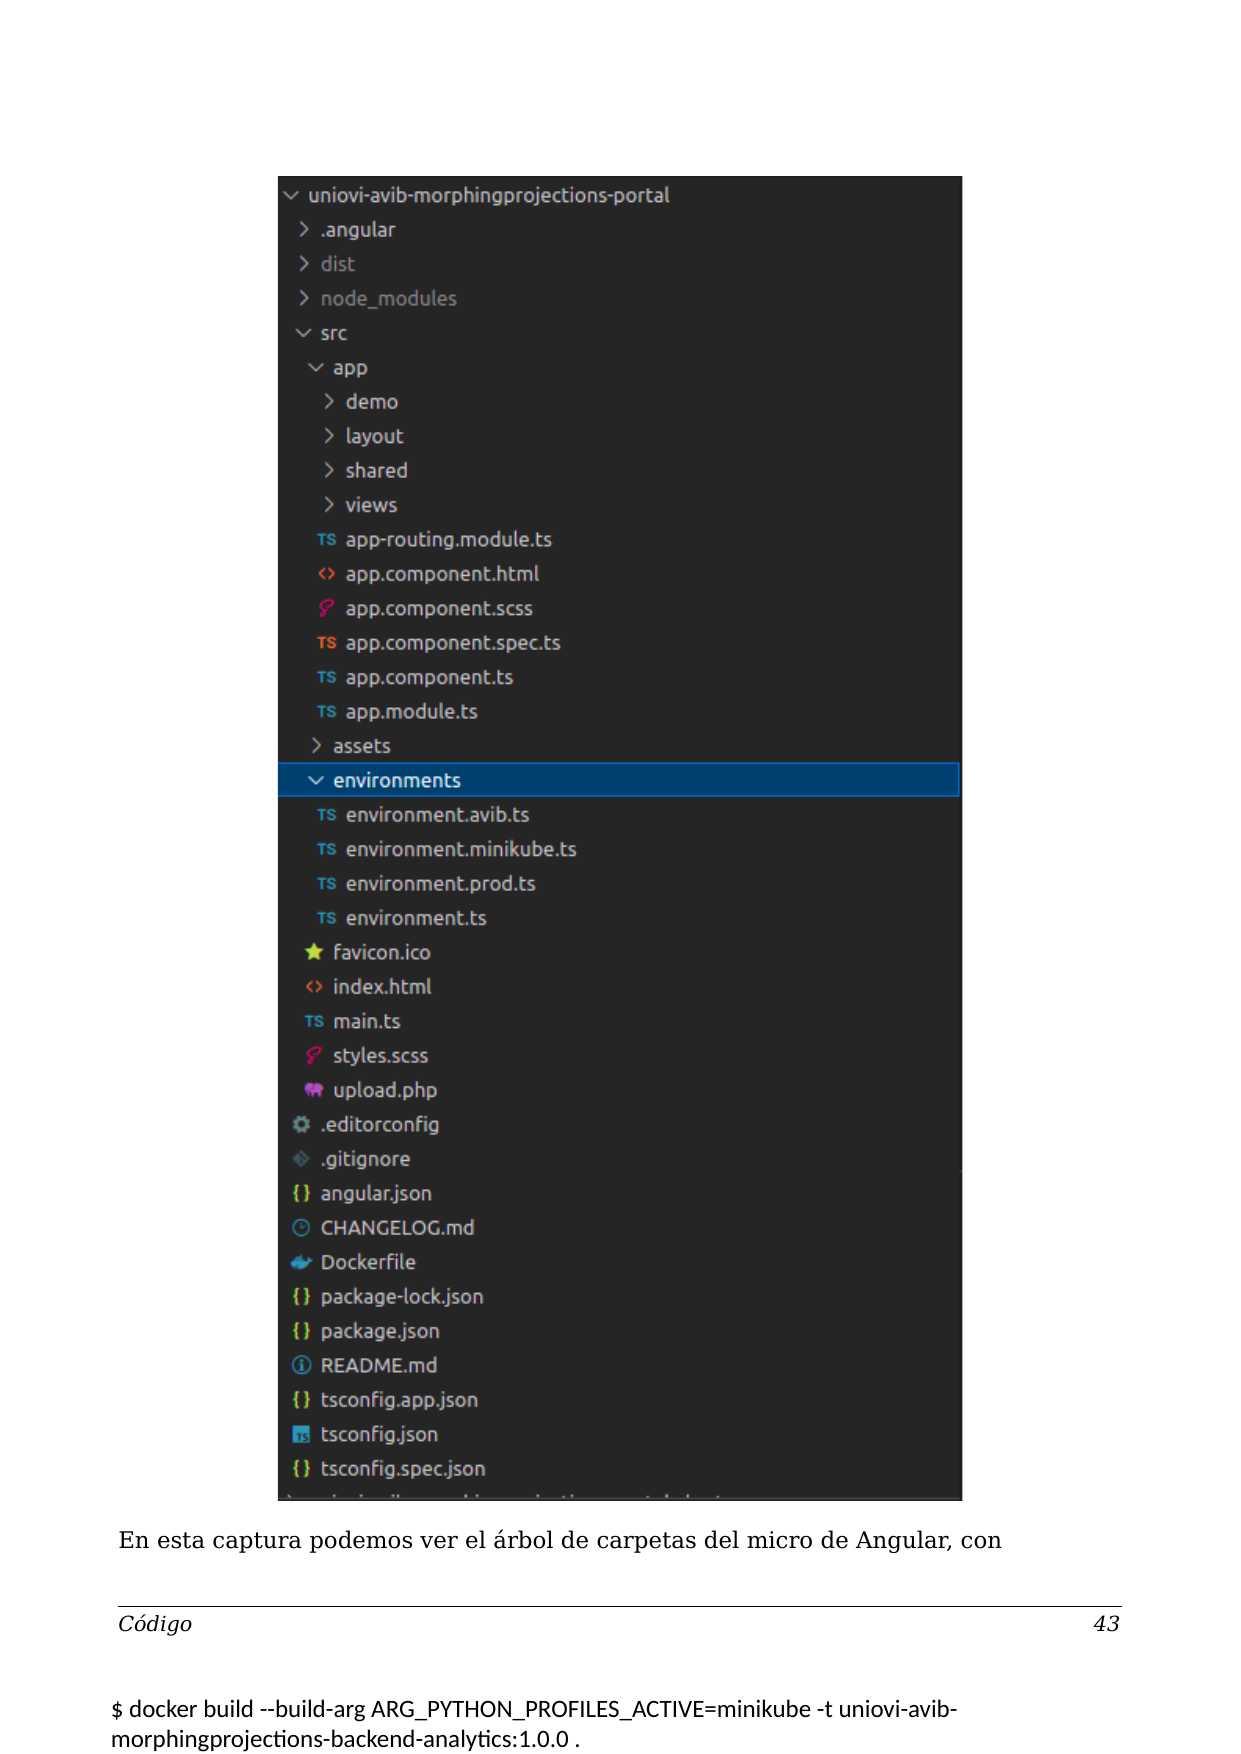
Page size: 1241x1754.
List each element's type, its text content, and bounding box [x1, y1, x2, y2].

text En esta captura podemos ver el árbol de carpetas del micro de Angular, con [118, 1501, 1122, 1553]
picture [277, 176, 963, 1501]
